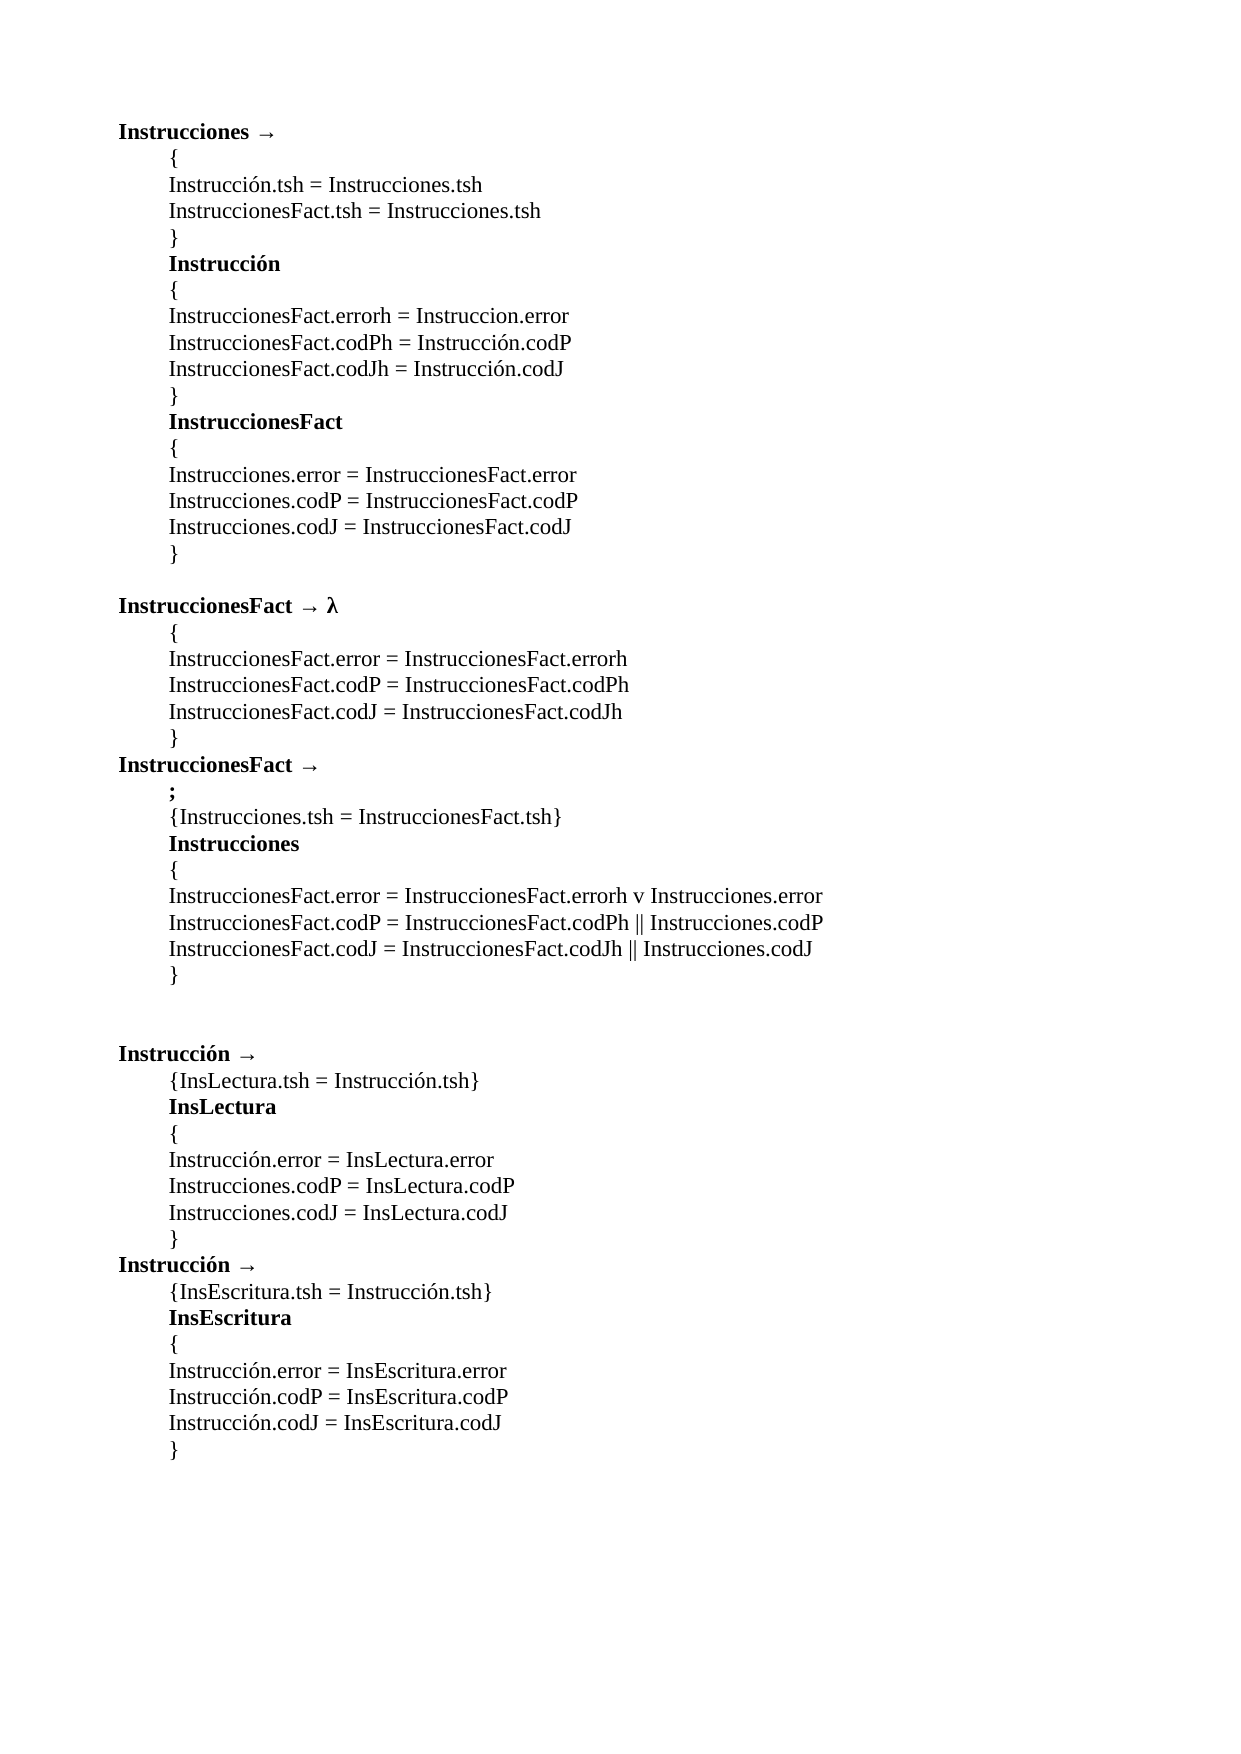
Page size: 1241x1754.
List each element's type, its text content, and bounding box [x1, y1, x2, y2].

text } [118, 1436, 1122, 1462]
text {InsEscritura.tsh = Instrucción.tsh} [118, 1278, 1122, 1304]
text { [118, 276, 1122, 303]
text } [118, 724, 1122, 751]
text Instrucción.error = InsEscritura.error [118, 1357, 1122, 1383]
text Instrucciones [118, 830, 1122, 856]
text Instrucción.codJ = InsEscritura.codJ [118, 1409, 1122, 1436]
text Instrucción → [118, 1251, 1122, 1278]
text InstruccionesFact.tsh = Instrucciones.tsh [118, 197, 1122, 223]
text Instrucciones → [118, 118, 1122, 144]
text Instrucción → [118, 1041, 1122, 1067]
text Instrucción.error = InsLectura.error [118, 1146, 1122, 1172]
text InsLectura [118, 1093, 1122, 1119]
text ; [118, 777, 1122, 803]
text Instrucción.tsh = Instrucciones.tsh [118, 171, 1122, 197]
text InstruccionesFact.codJ = InstruccionesFact.codJh || Instrucciones.codJ [118, 935, 1122, 961]
text Instrucciones.codJ = InstruccionesFact.codJ [118, 513, 1122, 540]
text InstruccionesFact → [118, 751, 1122, 777]
text Instrucción [118, 250, 1122, 276]
text } [118, 223, 1122, 250]
text { [118, 434, 1122, 461]
text InstruccionesFact.codP = InstruccionesFact.codPh || Instrucciones.codP [118, 909, 1122, 935]
text InstruccionesFact [118, 408, 1122, 434]
text InstruccionesFact → λ [118, 592, 1122, 619]
text InsEscritura [118, 1304, 1122, 1330]
text } [118, 961, 1122, 988]
text { [118, 144, 1122, 171]
text {InsLectura.tsh = Instrucción.tsh} [118, 1067, 1122, 1093]
text InstruccionesFact.error = InstruccionesFact.errorh v Instrucciones.error [118, 882, 1122, 909]
text InstruccionesFact.codJ = InstruccionesFact.codJh [118, 698, 1122, 724]
text { [118, 619, 1122, 645]
text InstruccionesFact.error = InstruccionesFact.errorh [118, 645, 1122, 672]
text InstruccionesFact.errorh = Instruccion.error [118, 303, 1122, 329]
text Instrucciones.error = InstruccionesFact.error [118, 461, 1122, 487]
text { [118, 856, 1122, 882]
text } [118, 540, 1122, 566]
text } [118, 1225, 1122, 1251]
text Instrucciones.codJ = InsLectura.codJ [118, 1199, 1122, 1225]
text InstruccionesFact.codP = InstruccionesFact.codPh [118, 672, 1122, 698]
text { [118, 1330, 1122, 1357]
text Instrucciones.codP = InstruccionesFact.codP [118, 487, 1122, 513]
text } [118, 382, 1122, 408]
text Instrucciones.codP = InsLectura.codP [118, 1172, 1122, 1199]
text { [118, 1119, 1122, 1146]
text {Instrucciones.tsh = InstruccionesFact.tsh} [118, 803, 1122, 830]
text InstruccionesFact.codPh = Instrucción.codP [118, 329, 1122, 355]
text InstruccionesFact.codJh = Instrucción.codJ [118, 355, 1122, 382]
text Instrucción.codP = InsEscritura.codP [118, 1383, 1122, 1409]
